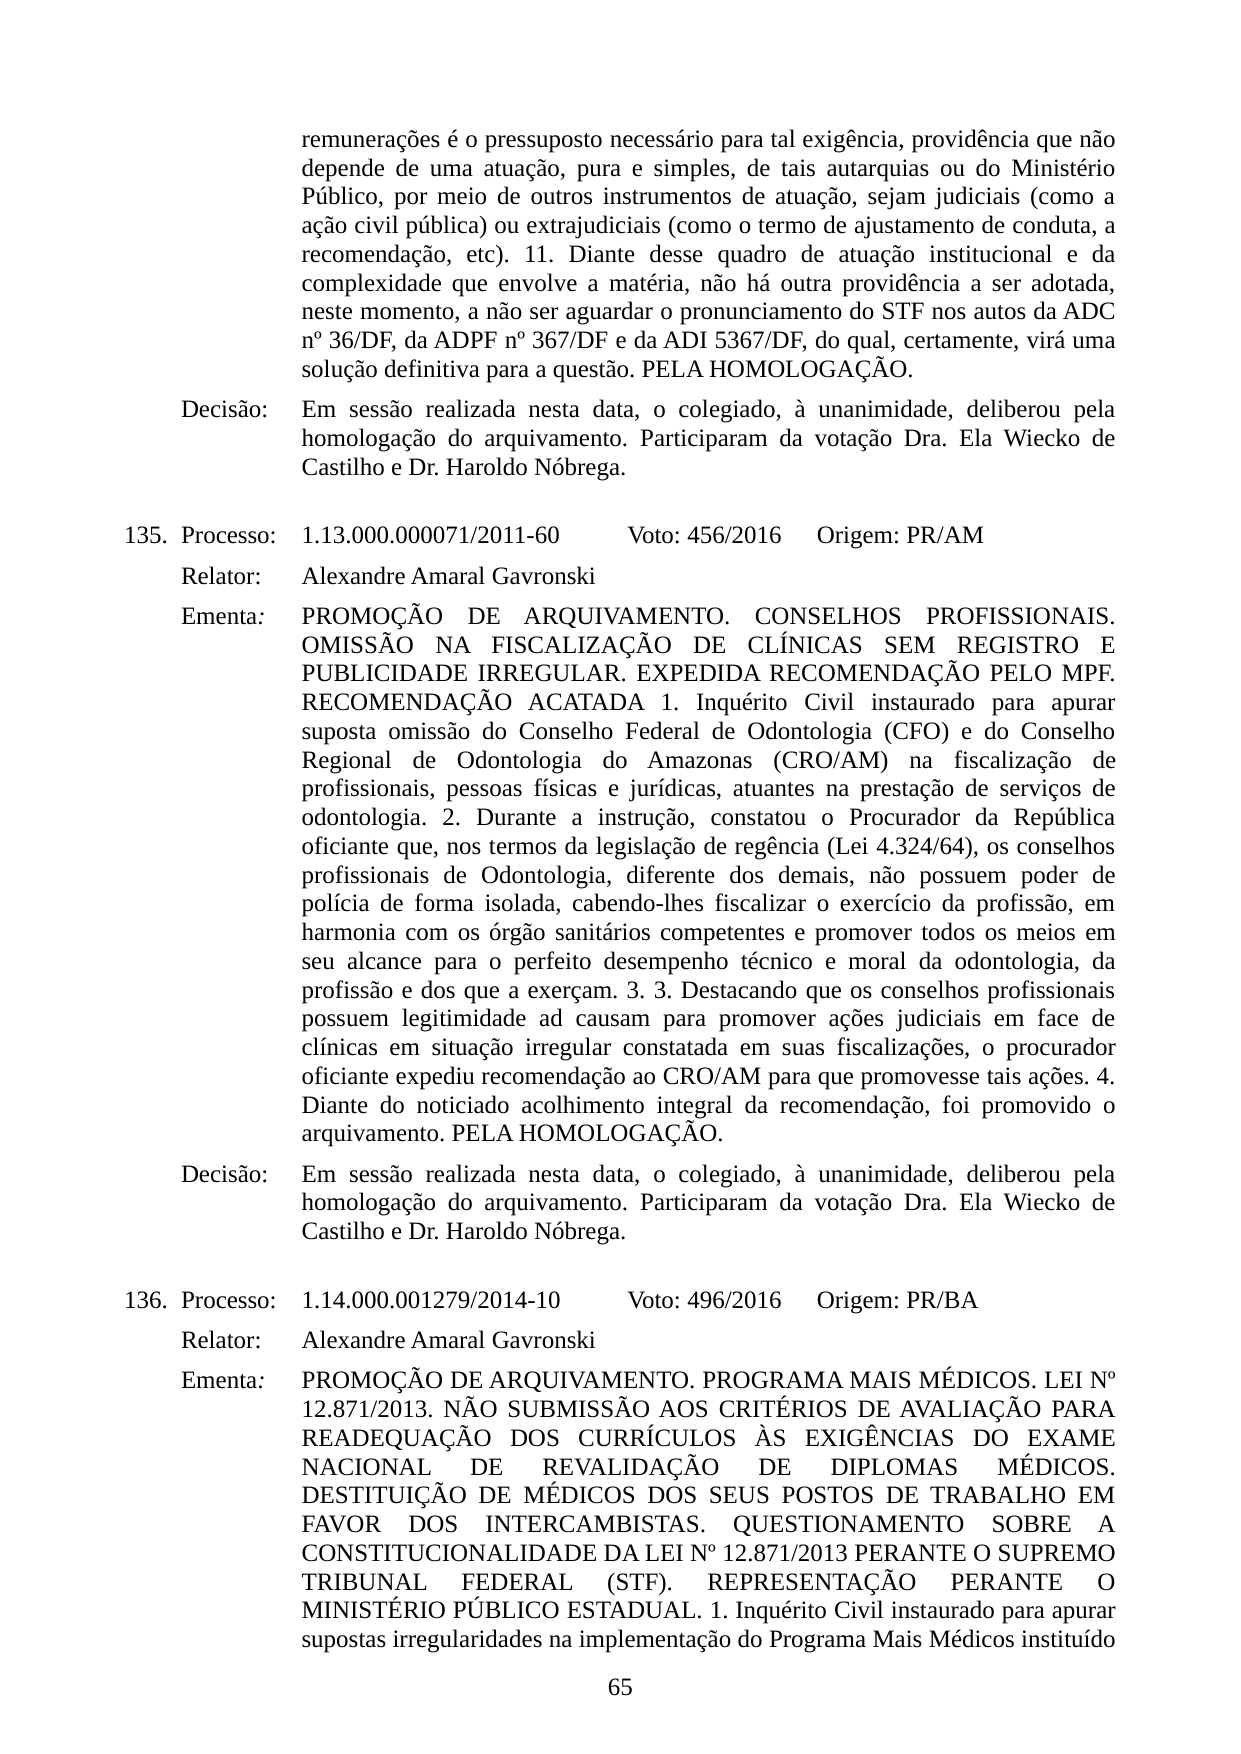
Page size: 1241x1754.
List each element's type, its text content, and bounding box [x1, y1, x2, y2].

table_cell PROMOÇÃO DE ARQUIVAMENTO. CONSELHOS PROFISSIONAIS. OMISSÃO NA FISCALIZAÇÃO DE CLÍNICAS SEM REGISTRO E PUBLICIDADE IRREGULAR. EXPEDIDA RECOMENDAÇÃO PELO MPF. RECOMENDAÇÃO ACATADA 1. Inquérito Civil instaurado para apurar suposta omissão do Conselho Federal de Odontologia (CFO) e do Conselho Regional de Odontologia do Amazonas (CRO/AM) na fiscalização de profissionais, pessoas físicas e jurídicas, atuantes na prestação de serviços de odontologia. 2. Durante a instrução, constatou o Procurador da República oficiante que, nos termos da legislação de regência (Lei 4.324/64), os conselhos profissionais de Odontologia, diferente dos demais, não possuem poder de polícia de forma isolada, cabendo-lhes fiscalizar o exercício da profissão, em harmonia com os órgão sanitários competentes e promover todos os meios em seu alcance para o perfeito desempenho técnico e moral da odontologia, da profissão e dos que a exerçam. 3. 3. Destacando que os conselhos profissionais possuem legitimidade ad causam para promover ações judiciais em face de clínicas em situação irregular constatada em suas fiscalizações, o procurador oficiante expediu recomendação ao CRO/AM para que promovesse tais ações. 4. Diante do noticiado acolhimento integral da recomendação, foi promovido o arquivamento. PELA HOMOLOGAÇÃO. [296, 595, 1122, 1153]
table_header Processo: [175, 515, 296, 555]
table_cell Decisão: [175, 388, 296, 486]
table_cell Decisão: [175, 1153, 296, 1251]
table_header Voto: 496/2016 [621, 1279, 811, 1319]
table_cell PROMOÇÃO DE ARQUIVAMENTO. PROGRAMA MAIS MÉDICOS. LEI Nº 12.871/2013. NÃO SUBMISSÃO AOS CRITÉRIOS DE AVALIAÇÃO PARA READEQUAÇÃO DOS CURRÍCULOS ÀS EXIGÊNCIAS DO EXAME NACIONAL DE REVALIDAÇÃO DE DIPLOMAS MÉDICOS. DESTITUIÇÃO DE MÉDICOS DOS SEUS POSTOS DE TRABALHO EM FAVOR DOS INTERCAMBISTAS. QUESTIONAMENTO SOBRE A CONSTITUCIONALIDADE DA LEI Nº 12.871/2013 PERANTE O SUPREMO TRIBUNAL FEDERAL (STF). REPRESENTAÇÃO PERANTE O MINISTÉRIO PÚBLICO ESTADUAL. 1. Inquérito Civil instaurado para apurar supostas irregularidades na implementação do Programa Mais Médicos instituído [296, 1360, 1122, 1659]
table_cell [118, 1320, 175, 1360]
table_header Origem: PR/AM [811, 515, 1122, 555]
table_header Processo: [175, 1279, 296, 1319]
table_cell Em sessão realizada nesta data, o colegiado, à unanimidade, deliberou pela homologação do arquivamento. Participaram da votação Dra. Ela Wiecko de Castilho e Dr. Haroldo Nóbrega. [296, 388, 1122, 486]
table_cell [175, 118, 296, 388]
table_cell [118, 118, 175, 388]
table_header Voto: 456/2016 [621, 515, 811, 555]
table_cell [118, 1153, 175, 1251]
table_cell remunerações é o pressuposto necessário para tal exigência, providência que não depende de uma atuação, pura e simples, de tais autarquias ou do Ministério Público, por meio de outros instrumentos de atuação, sejam judiciais (como a ação civil pública) ou extrajudiciais (como o termo de ajustamento de conduta, a recomendação, etc). 11. Diante desse quadro de atuação institucional e da complexidade que envolve a matéria, não há outra providência a ser adotada, neste momento, a não ser aguardar o pronunciamento do STF nos autos da ADC nº 36/DF, da ADPF nº 367/DF e da ADI 5367/DF, do qual, certamente, virá uma solução definitiva para a questão. PELA HOMOLOGAÇÃO. [296, 118, 1122, 388]
table_cell Ementa: [175, 595, 296, 1153]
table_cell [118, 1360, 175, 1659]
table_header Origem: PR/BA [811, 1279, 1122, 1319]
table_cell [118, 555, 175, 595]
table_cell [118, 595, 175, 1153]
table_cell Ementa: [175, 1360, 296, 1659]
table_cell Alexandre Amaral Gavronski [296, 1320, 1122, 1360]
table_cell Em sessão realizada nesta data, o colegiado, à unanimidade, deliberou pela homologação do arquivamento. Participaram da votação Dra. Ela Wiecko de Castilho e Dr. Haroldo Nóbrega. [296, 1153, 1122, 1251]
table_cell Relator: [175, 555, 296, 595]
table_cell Relator: [175, 1320, 296, 1360]
table_cell Alexandre Amaral Gavronski [296, 555, 1122, 595]
table_header 1.14.000.001279/2014-10 [296, 1279, 621, 1319]
table_header 135. [118, 515, 175, 555]
table_header 1.13.000.000071/2011-60 [296, 515, 621, 555]
table_header 136. [118, 1279, 175, 1319]
table_cell [118, 388, 175, 486]
